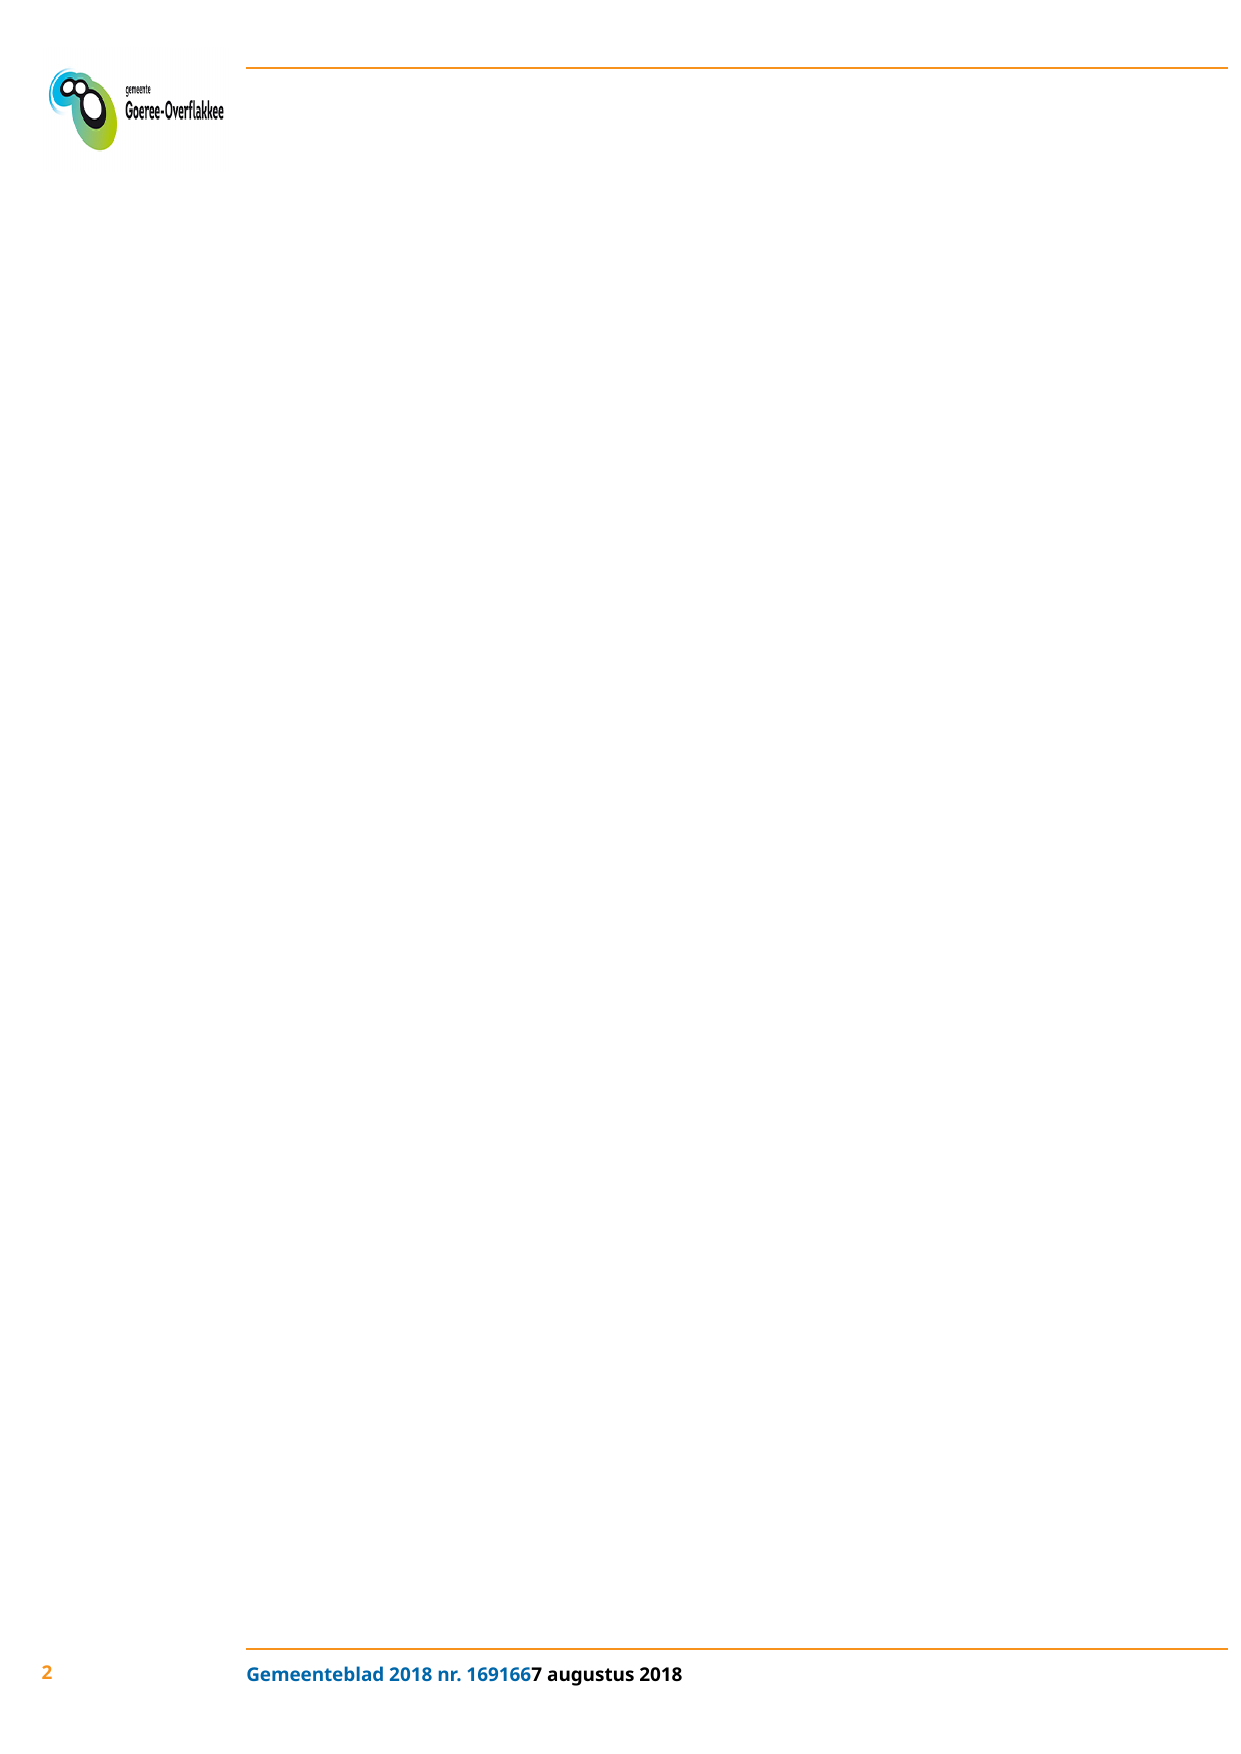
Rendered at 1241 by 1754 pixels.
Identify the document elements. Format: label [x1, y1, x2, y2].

picture [41, 47, 231, 172]
